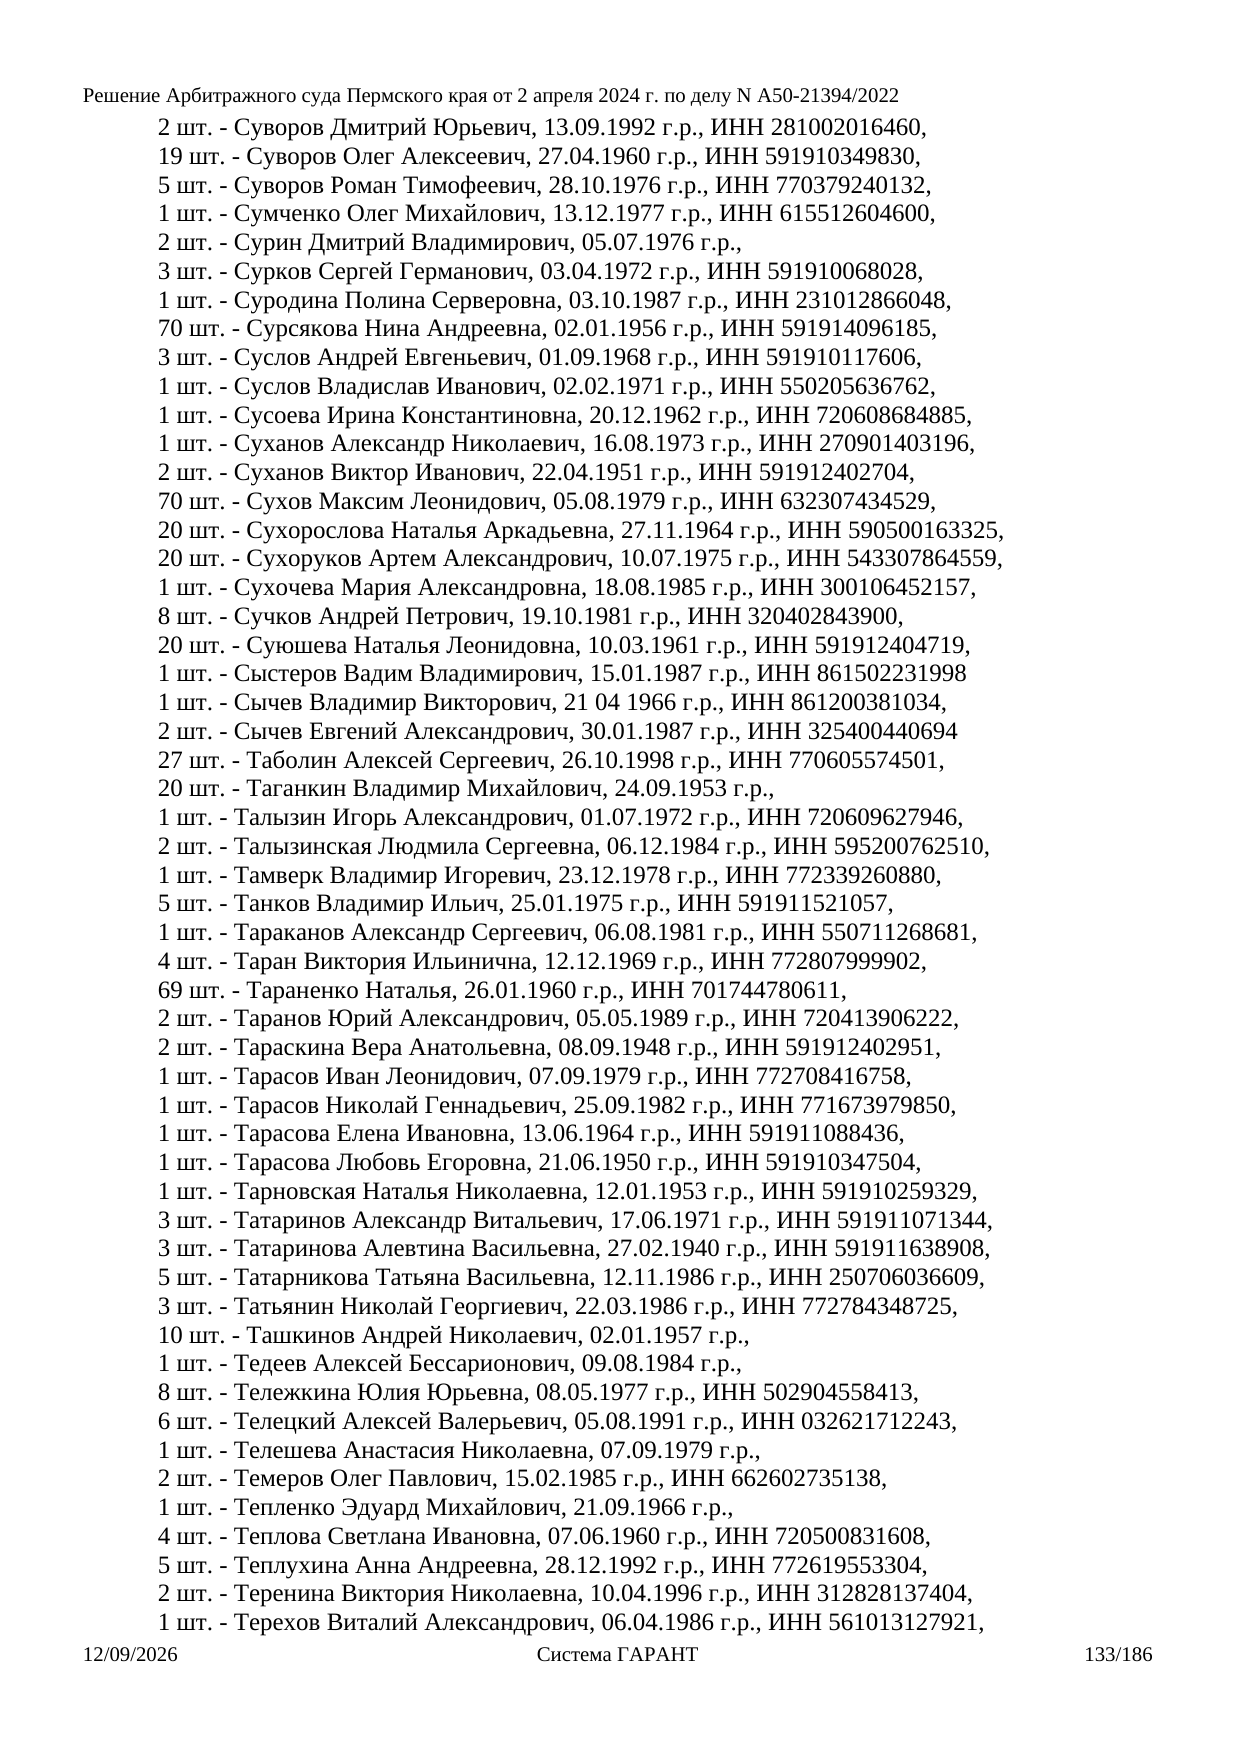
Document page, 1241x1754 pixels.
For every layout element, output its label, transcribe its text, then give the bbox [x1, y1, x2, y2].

text 1 шт. - Сусоева Ирина Константиновна, 20.12.1962 г.р., ИНН 720608684885, [83, 400, 1157, 428]
text 2 шт. - Суворов Дмитрий Юрьевич, 13.09.1992 г.р., ИНН 281002016460, [83, 112, 1157, 141]
text 3 шт. - Татьянин Николай Георгиевич, 22.03.1986 г.р., ИНН 772784348725, [83, 1291, 1157, 1320]
text 6 шт. - Телецкий Алексей Валерьевич, 05.08.1991 г.р., ИНН 032621712243, [83, 1406, 1157, 1435]
text 1 шт. - Тедеев Алексей Бессарионович, 09.08.1984 г.р., [83, 1348, 1157, 1377]
text 1 шт. - Телешева Анастасия Николаевна, 07.09.1979 г.р., [83, 1435, 1157, 1463]
text 2 шт. - Тараскина Вера Анатольевна, 08.09.1948 г.р., ИНН 591912402951, [83, 1032, 1157, 1061]
text 20 шт. - Сухорослова Наталья Аркадьевна, 27.11.1964 г.р., ИНН 590500163325, [83, 515, 1157, 543]
text 1 шт. - Терехов Виталий Александрович, 06.04.1986 г.р., ИНН 561013127921, [83, 1607, 1157, 1636]
text 2 шт. - Сурин Дмитрий Владимирович, 05.07.1976 г.р., [83, 227, 1157, 256]
text 20 шт. - Таганкин Владимир Михайлович, 24.09.1953 г.р., [83, 773, 1157, 802]
text 5 шт. - Теплухина Анна Андреевна, 28.12.1992 г.р., ИНН 772619553304, [83, 1550, 1157, 1578]
text 2 шт. - Темеров Олег Павлович, 15.02.1985 г.р., ИНН 662602735138, [83, 1463, 1157, 1492]
text 1 шт. - Тепленко Эдуард Михайлович, 21.09.1966 г.р., [83, 1492, 1157, 1521]
text 2 шт. - Суханов Виктор Иванович, 22.04.1951 г.р., ИНН 591912402704, [83, 457, 1157, 486]
text 1 шт. - Сухочева Мария Александровна, 18.08.1985 г.р., ИНН 300106452157, [83, 572, 1157, 601]
text 20 шт. - Сухоруков Артем Александрович, 10.07.1975 г.р., ИНН 543307864559, [83, 543, 1157, 572]
text 4 шт. - Теплова Светлана Ивановна, 07.06.1960 г.р., ИНН 720500831608, [83, 1521, 1157, 1550]
text 2 шт. - Сычев Евгений Александрович, 30.01.1987 г.р., ИНН 325400440694 [83, 716, 1157, 745]
text 1 шт. - Тарновская Наталья Николаевна, 12.01.1953 г.р., ИНН 591910259329, [83, 1176, 1157, 1205]
text 70 шт. - Сурсякова Нина Андреевна, 02.01.1956 г.р., ИНН 591914096185, [83, 313, 1157, 342]
text 1 шт. - Суслов Владислав Иванович, 02.02.1971 г.р., ИНН 550205636762, [83, 371, 1157, 400]
text 20 шт. - Суюшева Наталья Леонидовна, 10.03.1961 г.р., ИНН 591912404719, [83, 630, 1157, 658]
text 3 шт. - Суслов Андрей Евгеньевич, 01.09.1968 г.р., ИНН 591910117606, [83, 342, 1157, 371]
text 4 шт. - Таран Виктория Ильинична, 12.12.1969 г.р., ИНН 772807999902, [83, 946, 1157, 975]
text 2 шт. - Талызинская Людмила Сергеевна, 06.12.1984 г.р., ИНН 595200762510, [83, 831, 1157, 860]
text 1 шт. - Сумченко Олег Михайлович, 13.12.1977 г.р., ИНН 615512604600, [83, 198, 1157, 227]
text 5 шт. - Танков Владимир Ильич, 25.01.1975 г.р., ИНН 591911521057, [83, 888, 1157, 917]
text 1 шт. - Суханов Александр Николаевич, 16.08.1973 г.р., ИНН 270901403196, [83, 428, 1157, 457]
text 1 шт. - Сыстеров Вадим Владимирович, 15.01.1987 г.р., ИНН 861502231998 [83, 658, 1157, 687]
text 19 шт. - Суворов Олег Алексеевич, 27.04.1960 г.р., ИНН 591910349830, [83, 141, 1157, 170]
text 27 шт. - Таболин Алексей Сергеевич, 26.10.1998 г.р., ИНН 770605574501, [83, 745, 1157, 773]
text 1 шт. - Тарасов Николай Геннадьевич, 25.09.1982 г.р., ИНН 771673979850, [83, 1090, 1157, 1118]
text 2 шт. - Теренина Виктория Николаевна, 10.04.1996 г.р., ИНН 312828137404, [83, 1578, 1157, 1607]
text 1 шт. - Талызин Игорь Александрович, 01.07.1972 г.р., ИНН 720609627946, [83, 802, 1157, 831]
text 3 шт. - Татаринова Алевтина Васильевна, 27.02.1940 г.р., ИНН 591911638908, [83, 1233, 1157, 1262]
text 5 шт. - Суворов Роман Тимофеевич, 28.10.1976 г.р., ИНН 770379240132, [83, 170, 1157, 198]
text 2 шт. - Таранов Юрий Александрович, 05.05.1989 г.р., ИНН 720413906222, [83, 1003, 1157, 1032]
text 1 шт. - Суродина Полина Серверовна, 03.10.1987 г.р., ИНН 231012866048, [83, 285, 1157, 313]
text 3 шт. - Сурков Сергей Германович, 03.04.1972 г.р., ИНН 591910068028, [83, 256, 1157, 285]
text 1 шт. - Тарасова Любовь Егоровна, 21.06.1950 г.р., ИНН 591910347504, [83, 1147, 1157, 1176]
text 1 шт. - Сычев Владимир Викторович, 21 04 1966 г.р., ИНН 861200381034, [83, 687, 1157, 716]
text 1 шт. - Тарасова Елена Ивановна, 13.06.1964 г.р., ИНН 591911088436, [83, 1118, 1157, 1147]
text 70 шт. - Сухов Максим Леонидович, 05.08.1979 г.р., ИНН 632307434529, [83, 486, 1157, 515]
text 10 шт. - Ташкинов Андрей Николаевич, 02.01.1957 г.р., [83, 1320, 1157, 1348]
text 8 шт. - Тележкина Юлия Юрьевна, 08.05.1977 г.р., ИНН 502904558413, [83, 1377, 1157, 1406]
text 1 шт. - Тарасов Иван Леонидович, 07.09.1979 г.р., ИНН 772708416758, [83, 1061, 1157, 1090]
text 1 шт. - Тараканов Александр Сергеевич, 06.08.1981 г.р., ИНН 550711268681, [83, 917, 1157, 946]
text 69 шт. - Тараненко Наталья, 26.01.1960 г.р., ИНН 701744780611, [83, 975, 1157, 1003]
text 1 шт. - Тамверк Владимир Игоревич, 23.12.1978 г.р., ИНН 772339260880, [83, 860, 1157, 888]
text 8 шт. - Сучков Андрей Петрович, 19.10.1981 г.р., ИНН 320402843900, [83, 601, 1157, 630]
text 3 шт. - Татаринов Александр Витальевич, 17.06.1971 г.р., ИНН 591911071344, [83, 1205, 1157, 1233]
text 5 шт. - Татарникова Татьяна Васильевна, 12.11.1986 г.р., ИНН 250706036609, [83, 1262, 1157, 1291]
